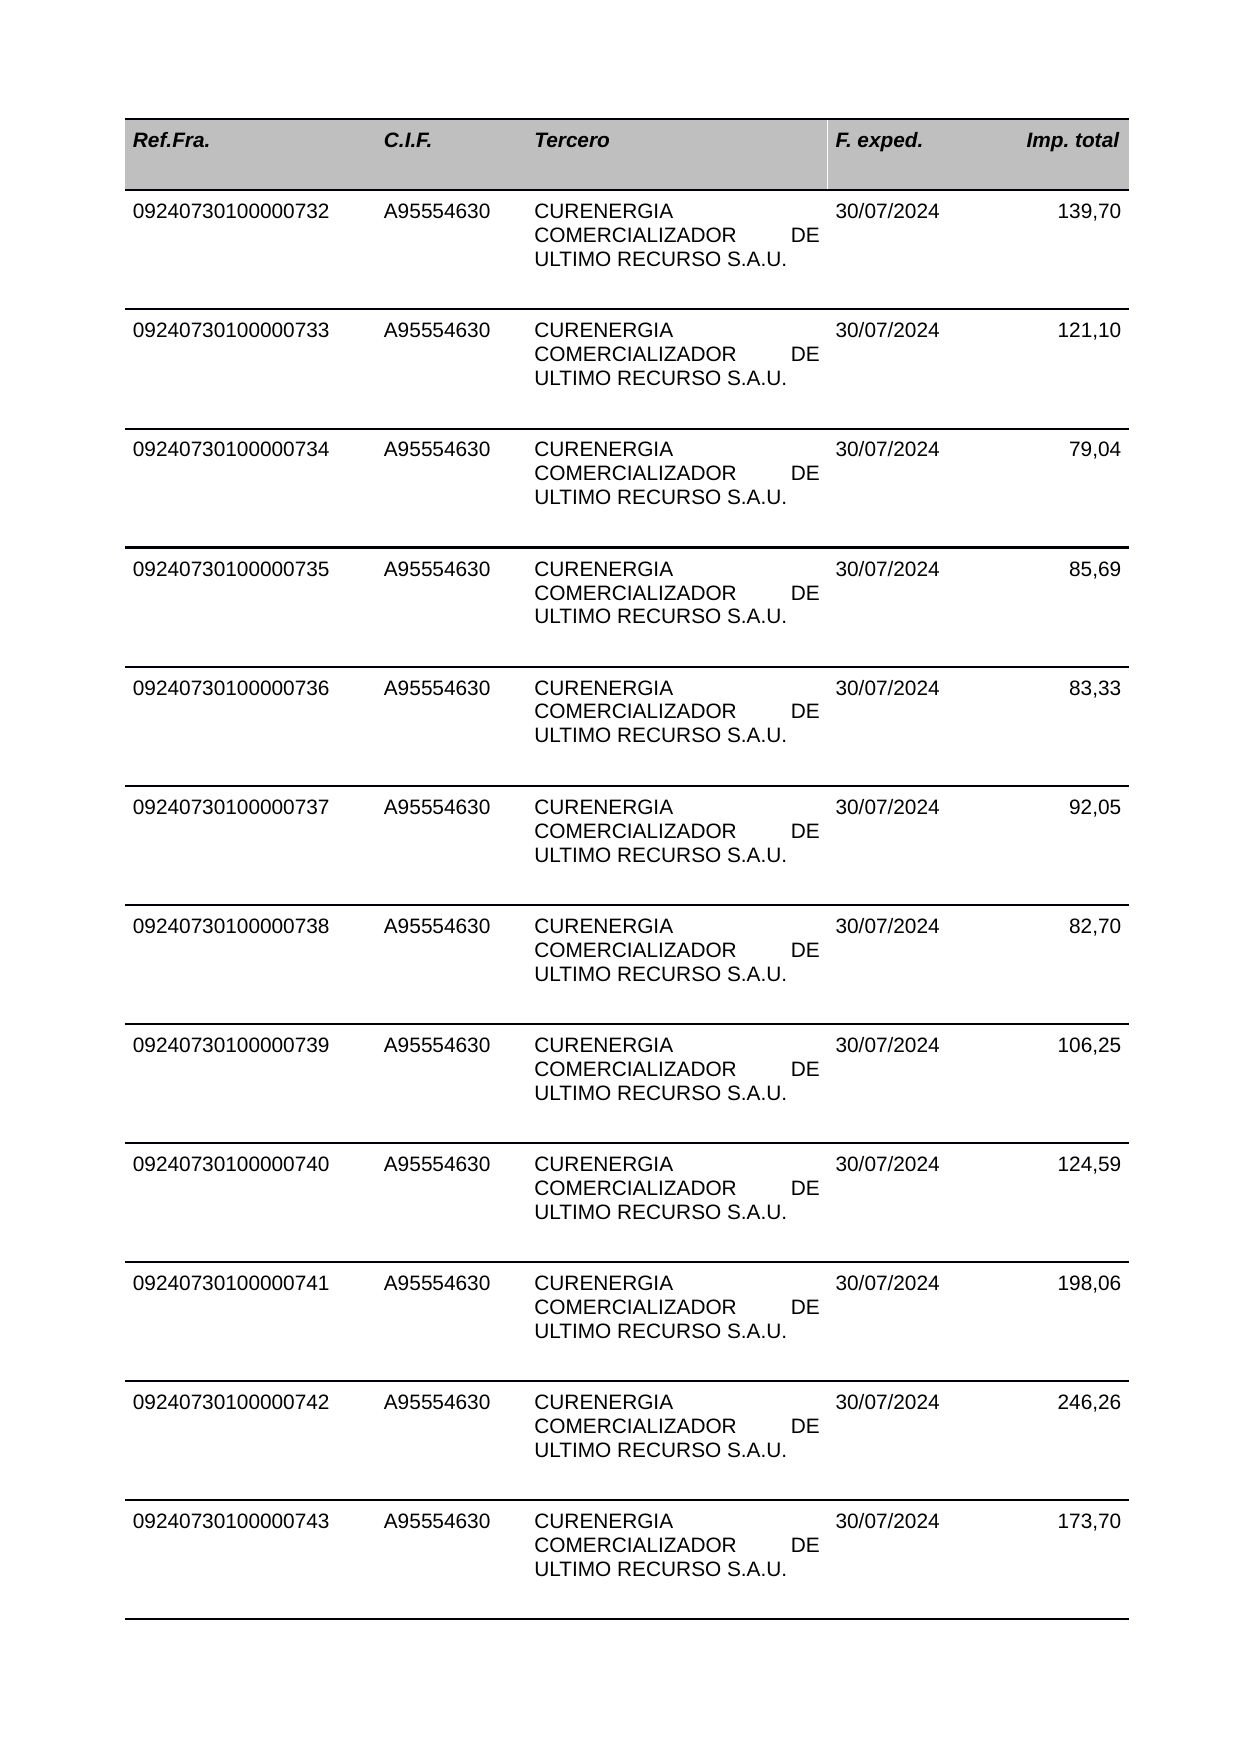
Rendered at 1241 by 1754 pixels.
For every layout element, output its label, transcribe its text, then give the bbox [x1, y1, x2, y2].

table_cell 198,06 [988, 1263, 1129, 1380]
table_cell 30/07/2024 [828, 906, 988, 1023]
table_cell 30/07/2024 [828, 1025, 988, 1142]
table_cell CURENERGIA COMERCIALIZADOR DE ULTIMO RECURSO S.A.U. [526, 1263, 827, 1380]
table_cell 30/07/2024 [828, 549, 988, 666]
table_cell CURENERGIA COMERCIALIZADOR DE ULTIMO RECURSO S.A.U. [526, 906, 827, 1023]
table_cell A95554630 [376, 310, 526, 427]
table_cell A95554630 [376, 1263, 526, 1380]
table_cell 09240730100000732 [125, 191, 376, 308]
table_cell 121,10 [988, 310, 1129, 427]
table_cell A95554630 [376, 191, 526, 308]
table_cell 30/07/2024 [828, 1263, 988, 1380]
table_cell 30/07/2024 [828, 310, 988, 427]
table_cell CURENERGIA COMERCIALIZADOR DE ULTIMO RECURSO S.A.U. [526, 1501, 827, 1618]
table_cell CURENERGIA COMERCIALIZADOR DE ULTIMO RECURSO S.A.U. [526, 430, 827, 546]
table_header Tercero [526, 120, 827, 189]
table_cell CURENERGIA COMERCIALIZADOR DE ULTIMO RECURSO S.A.U. [526, 549, 827, 666]
table_cell 30/07/2024 [828, 1144, 988, 1261]
table_cell CURENERGIA COMERCIALIZADOR DE ULTIMO RECURSO S.A.U. [526, 787, 827, 904]
table_cell CURENERGIA COMERCIALIZADOR DE ULTIMO RECURSO S.A.U. [526, 1144, 827, 1261]
table_cell 30/07/2024 [828, 787, 988, 904]
table_cell 09240730100000740 [125, 1144, 376, 1261]
table_cell 09240730100000737 [125, 787, 376, 904]
table_cell 79,04 [988, 430, 1129, 546]
table_cell 246,26 [988, 1382, 1129, 1499]
table_cell 124,59 [988, 1144, 1129, 1261]
table_cell 09240730100000738 [125, 906, 376, 1023]
table_cell A95554630 [376, 430, 526, 546]
table_cell 09240730100000739 [125, 1025, 376, 1142]
table_cell 92,05 [988, 787, 1129, 904]
table_cell 173,70 [988, 1501, 1129, 1618]
table_cell 09240730100000735 [125, 549, 376, 666]
table_cell 139,70 [988, 191, 1129, 308]
table_cell 106,25 [988, 1025, 1129, 1142]
table_cell A95554630 [376, 1144, 526, 1261]
table_cell CURENERGIA COMERCIALIZADOR DE ULTIMO RECURSO S.A.U. [526, 191, 827, 308]
table_cell A95554630 [376, 1501, 526, 1618]
table_header Imp. total [988, 120, 1129, 189]
table_cell 09240730100000741 [125, 1263, 376, 1380]
table_cell A95554630 [376, 787, 526, 904]
table_cell 30/07/2024 [828, 668, 988, 784]
table_cell 30/07/2024 [828, 1501, 988, 1618]
table_cell CURENERGIA COMERCIALIZADOR DE ULTIMO RECURSO S.A.U. [526, 668, 827, 784]
table_cell CURENERGIA COMERCIALIZADOR DE ULTIMO RECURSO S.A.U. [526, 1025, 827, 1142]
table_cell 83,33 [988, 668, 1129, 784]
table_cell 30/07/2024 [828, 430, 988, 546]
table_cell 30/07/2024 [828, 191, 988, 308]
table_cell A95554630 [376, 549, 526, 666]
table_cell 09240730100000742 [125, 1382, 376, 1499]
table_header C.I.F. [376, 120, 526, 189]
table_cell A95554630 [376, 1025, 526, 1142]
table_header Ref.Fra. [125, 120, 376, 189]
table_cell CURENERGIA COMERCIALIZADOR DE ULTIMO RECURSO S.A.U. [526, 310, 827, 427]
table_cell 82,70 [988, 906, 1129, 1023]
table_cell A95554630 [376, 668, 526, 784]
table_cell 09240730100000734 [125, 430, 376, 546]
table_cell 09240730100000733 [125, 310, 376, 427]
table_header F. exped. [828, 120, 988, 189]
table_cell A95554630 [376, 1382, 526, 1499]
table_cell A95554630 [376, 906, 526, 1023]
table_cell 30/07/2024 [828, 1382, 988, 1499]
table_cell 85,69 [988, 549, 1129, 666]
table_cell CURENERGIA COMERCIALIZADOR DE ULTIMO RECURSO S.A.U. [526, 1382, 827, 1499]
table_cell 09240730100000736 [125, 668, 376, 784]
table_cell 09240730100000743 [125, 1501, 376, 1618]
